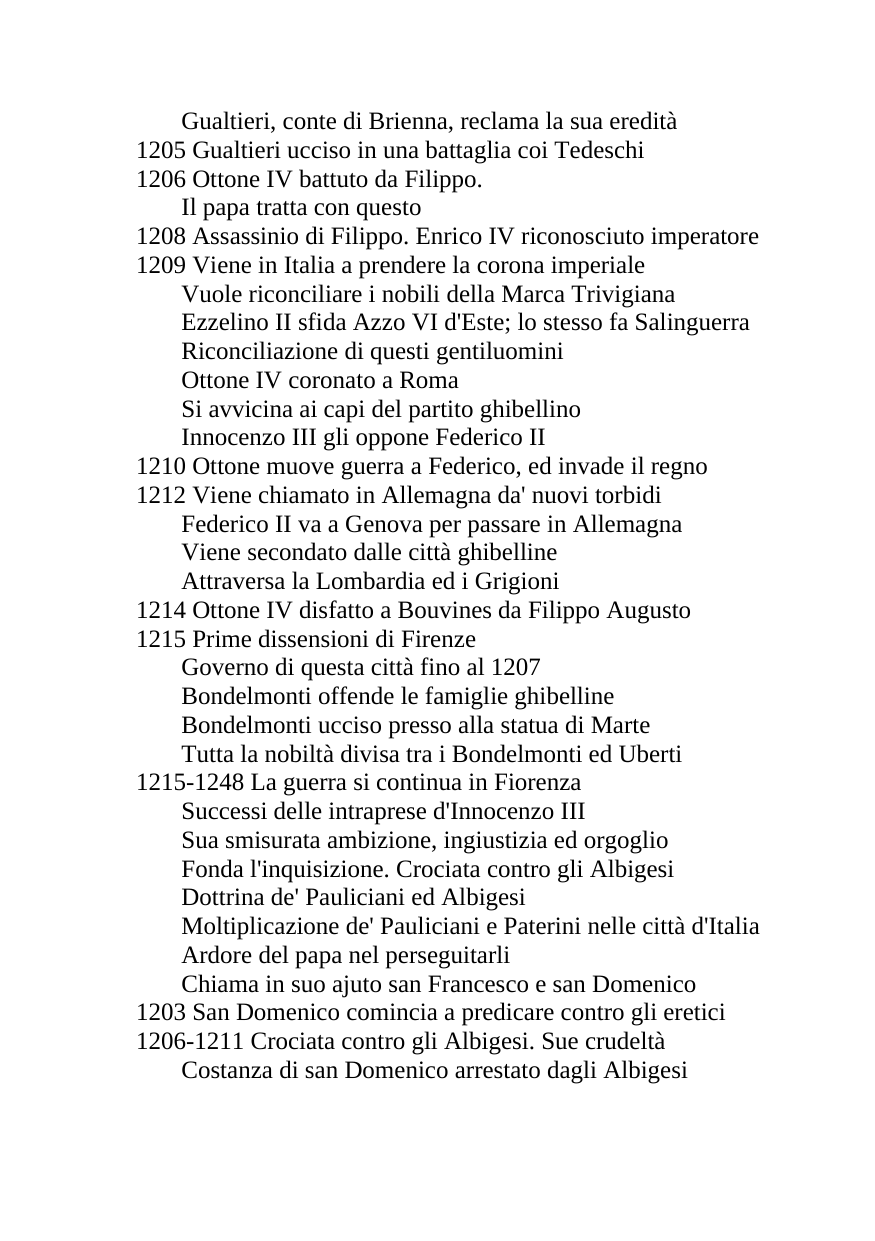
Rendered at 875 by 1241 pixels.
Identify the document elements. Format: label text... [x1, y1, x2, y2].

text Riconciliazione di questi gentiluomini [181, 336, 768, 365]
text Bondelmonti ucciso presso alla statua di Marte [181, 710, 768, 739]
text Ottone IV coronato a Roma [181, 365, 768, 394]
text Costanza di san Domenico arrestato dagli Albigesi [181, 1055, 768, 1084]
text Fonda l'inquisizione. Crociata contro gli Albigesi [181, 854, 768, 882]
text Tutta la nobiltà divisa tra i Bondelmonti ed Uberti [181, 739, 768, 767]
text Viene secondato dalle città ghibelline [181, 537, 768, 566]
text Chiama in suo ajuto san Francesco e san Domenico [181, 969, 768, 997]
text Ardore del papa nel perseguitarli [181, 940, 768, 969]
text 1205 Gualtieri ucciso in una battaglia coi Tedeschi [106, 135, 768, 164]
text 1214 Ottone IV disfatto a Bouvines da Filippo Augusto [106, 595, 768, 624]
text Il papa tratta con questo [181, 192, 768, 221]
text Moltiplicazione de' Pauliciani e Paterini nelle città d'Italia [181, 911, 768, 940]
text Innocenzo III gli oppone Federico II [181, 422, 768, 451]
text Si avvicina ai capi del partito ghibellino [181, 394, 768, 422]
text 1206-1211 Crociata contro gli Albigesi. Sue crudeltà [106, 1026, 768, 1055]
text Sua smisurata ambizione, ingiustizia ed orgoglio [181, 825, 768, 854]
text Governo di questa città fino al 1207 [181, 652, 768, 681]
text 1212 Viene chiamato in Allemagna da' nuovi torbidi [106, 480, 768, 509]
text 1206 Ottone IV battuto da Filippo. [106, 164, 768, 192]
text Dottrina de' Pauliciani ed Albigesi [181, 882, 768, 911]
text Attraversa la Lombardia ed i Grigioni [181, 566, 768, 595]
text Ezzelino II sfida Azzo VI d'Este; lo stesso fa Salinguerra [181, 307, 768, 336]
text Bondelmonti offende le famiglie ghibelline [181, 681, 768, 710]
text 1215-1248 La guerra si continua in Fiorenza [106, 767, 768, 796]
text 1203 San Domenico comincia a predicare contro gli eretici [106, 997, 768, 1026]
text Vuole riconciliare i nobili della Marca Trivigiana [181, 279, 768, 307]
text 1208 Assassinio di Filippo. Enrico IV riconosciuto imperatore [106, 221, 768, 250]
text 1209 Viene in Italia a prendere la corona imperiale [106, 250, 768, 279]
text Gualtieri, conte di Brienna, reclama la sua eredità [181, 106, 768, 135]
text 1215 Prime dissensioni di Firenze [106, 624, 768, 652]
text Successi delle intraprese d'Innocenzo III [181, 796, 768, 825]
text 1210 Ottone muove guerra a Federico, ed invade il regno [106, 451, 768, 480]
text Federico II va a Genova per passare in Allemagna [181, 509, 768, 537]
